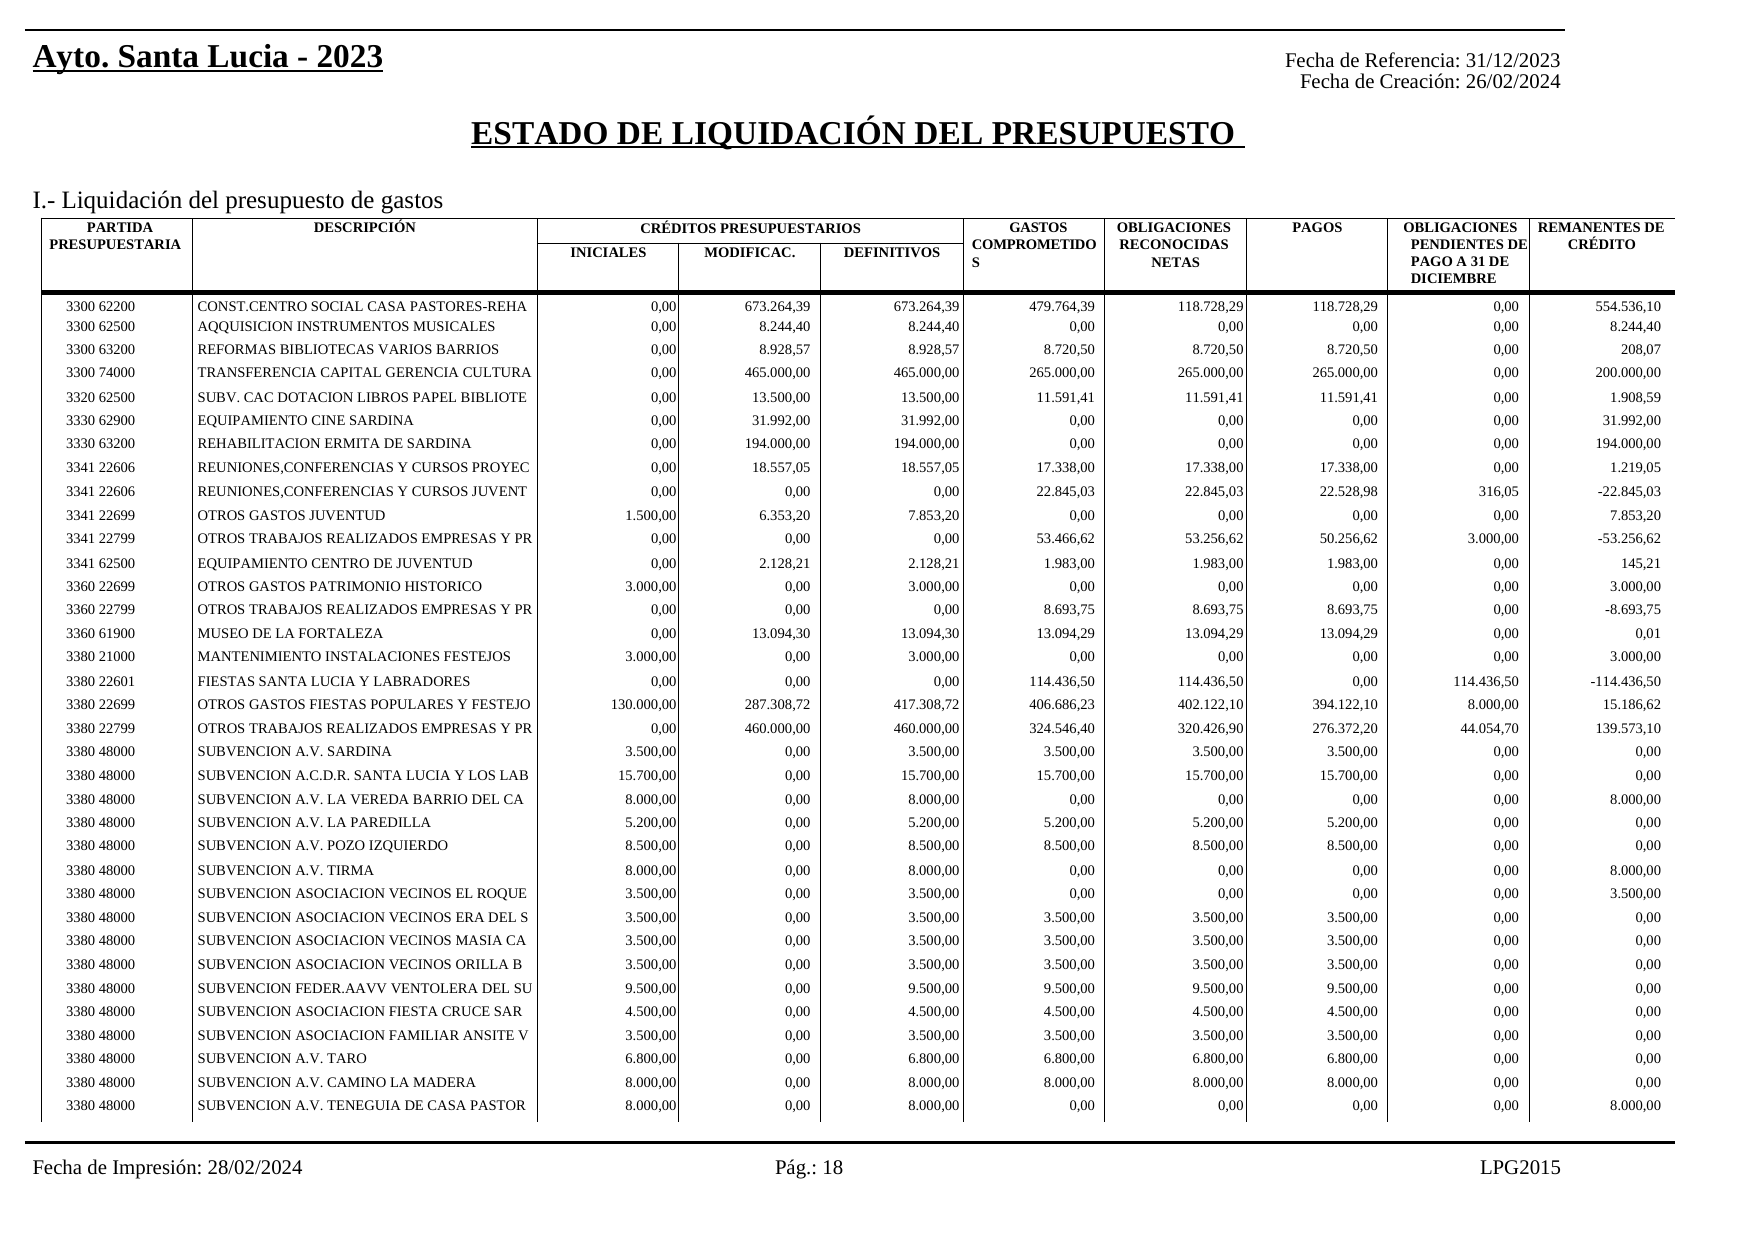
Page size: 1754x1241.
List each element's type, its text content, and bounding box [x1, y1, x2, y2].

table_cell -53.256,62 [1530, 526, 1675, 550]
table_header OBLIGACIONES PENDIENTES DE PAGO A 31 DE DICIEMBRE [1388, 219, 1529, 290]
table_cell 3.000,00 [821, 645, 963, 668]
table_cell 0,00 [1247, 645, 1387, 668]
table_cell 0,00 [1388, 314, 1529, 337]
table_cell 3380 48000 [42, 740, 192, 763]
table_cell 0,00 [538, 338, 678, 361]
table_cell MANTENIMIENTO INSTALACIONES FESTEJOS [193, 645, 537, 668]
table_cell 15.700,00 [964, 763, 1104, 787]
table_cell 8.000,00 [538, 1094, 678, 1122]
table_cell 1.983,00 [1105, 550, 1246, 574]
table_cell 2.128,21 [821, 550, 963, 574]
table_cell 3360 22699 [42, 574, 192, 597]
table_cell 8.500,00 [538, 834, 678, 857]
table_cell 53.466,62 [964, 526, 1104, 550]
table_cell 0,00 [679, 834, 820, 857]
table_cell 0,00 [1388, 503, 1529, 526]
table_cell 4.500,00 [821, 1000, 963, 1023]
table_cell 0,00 [679, 858, 820, 881]
table_cell 8.000,00 [538, 858, 678, 881]
table_cell 3.500,00 [1247, 1023, 1387, 1047]
table_cell REUNIONES,CONFERENCIAS Y CURSOS JUVENT [193, 480, 537, 503]
table_cell 3.500,00 [538, 953, 678, 976]
table_cell 0,00 [679, 1047, 820, 1071]
table_cell 0,00 [964, 858, 1104, 881]
table_cell 7.853,20 [1530, 503, 1675, 526]
table_cell 8.244,40 [821, 314, 963, 337]
table_cell 3360 22799 [42, 598, 192, 621]
table_cell SUBV. CAC DOTACION LIBROS PAPEL BIBLIOTE [193, 385, 537, 408]
table_cell OTROS TRABAJOS REALIZADOS EMPRESAS Y PR [193, 716, 537, 739]
table_cell 5.200,00 [821, 811, 963, 834]
table_cell OTROS GASTOS FIESTAS POPULARES Y FESTEJO [193, 692, 537, 716]
table_cell INICIALES [538, 244, 678, 290]
table_cell 320.426,90 [1105, 716, 1246, 739]
table_cell 0,00 [1105, 787, 1246, 811]
table_cell 3380 48000 [42, 763, 192, 787]
table_cell 9.500,00 [1247, 976, 1387, 999]
table_cell 0,00 [1388, 740, 1529, 763]
table_cell 8.000,00 [821, 1094, 963, 1122]
table_cell 3320 62500 [42, 385, 192, 408]
table_cell 13.500,00 [679, 385, 820, 408]
table_cell 0,00 [1388, 361, 1529, 385]
table_cell 0,00 [1388, 550, 1529, 574]
table_cell 3380 21000 [42, 645, 192, 668]
table_cell 3380 22601 [42, 669, 192, 692]
table_cell SUBVENCION ASOCIACION VECINOS EL ROQUE [193, 881, 537, 905]
table_cell 3.500,00 [1105, 740, 1246, 763]
table_cell 0,00 [679, 905, 820, 928]
table_cell 3380 48000 [42, 834, 192, 857]
table_cell 3380 48000 [42, 1023, 192, 1047]
table_cell 17.338,00 [964, 456, 1104, 479]
table_cell 0,00 [1530, 1047, 1675, 1071]
table_cell 0,00 [821, 480, 963, 503]
table_cell 194.000,00 [679, 432, 820, 456]
table_header PAGOS [1247, 219, 1387, 290]
table_cell 3330 62900 [42, 409, 192, 432]
table_cell 9.500,00 [1105, 976, 1246, 999]
table_cell 31.992,00 [679, 409, 820, 432]
table_cell 3.500,00 [821, 953, 963, 976]
table_cell 8.000,00 [1247, 1071, 1387, 1094]
table_cell 265.000,00 [1105, 361, 1246, 385]
table_cell 3.500,00 [538, 881, 678, 905]
table_cell 3.000,00 [538, 574, 678, 597]
table_cell SUBVENCION A.V. LA VEREDA BARRIO DEL CA [193, 787, 537, 811]
table_cell 0,00 [1388, 1094, 1529, 1122]
table_cell -114.436,50 [1530, 669, 1675, 692]
table_cell 8.720,50 [964, 338, 1104, 361]
table_cell 3341 22699 [42, 503, 192, 526]
table_cell 6.800,00 [964, 1047, 1104, 1071]
table_cell 22.528,98 [1247, 480, 1387, 503]
table_cell REUNIONES,CONFERENCIAS Y CURSOS PROYEC [193, 456, 537, 479]
table_cell 0,00 [1388, 1047, 1529, 1071]
table_cell 3300 63200 [42, 338, 192, 361]
table_cell 5.200,00 [964, 811, 1104, 834]
table_cell 15.186,62 [1530, 692, 1675, 716]
table_cell 0,00 [1388, 338, 1529, 361]
table_cell 3.500,00 [1530, 881, 1675, 905]
table_cell 6.800,00 [538, 1047, 678, 1071]
table_cell 114.436,50 [1388, 669, 1529, 692]
table_cell 0,00 [1247, 1094, 1387, 1122]
table_cell 0,00 [679, 574, 820, 597]
table_cell 0,00 [964, 574, 1104, 597]
table_cell 0,00 [964, 314, 1104, 337]
table_cell 3.500,00 [1105, 1023, 1246, 1047]
table_cell SUBVENCION A.V. TIRMA [193, 858, 537, 881]
table_cell 114.436,50 [964, 669, 1104, 692]
table_cell FIESTAS SANTA LUCIA Y LABRADORES [193, 669, 537, 692]
table_cell 31.992,00 [1530, 409, 1675, 432]
table_cell 0,00 [1388, 953, 1529, 976]
table_cell 3.500,00 [1247, 905, 1387, 928]
table_cell 0,00 [538, 598, 678, 621]
table_cell 130.000,00 [538, 692, 678, 716]
table_cell 8.000,00 [1530, 858, 1675, 881]
table_cell 0,00 [1530, 1000, 1675, 1023]
table_cell SUBVENCION A.C.D.R. SANTA LUCIA Y LOS LAB [193, 763, 537, 787]
table_cell 0,00 [1388, 295, 1529, 314]
table_cell 15.700,00 [1247, 763, 1387, 787]
table_cell 0,00 [1388, 574, 1529, 597]
table_cell 3380 48000 [42, 1047, 192, 1071]
table_cell 0,00 [1530, 905, 1675, 928]
table_cell 0,00 [1105, 314, 1246, 337]
table_cell 3380 48000 [42, 811, 192, 834]
table_cell 8.693,75 [1247, 598, 1387, 621]
table_cell 8.928,57 [679, 338, 820, 361]
table_cell 3380 48000 [42, 1071, 192, 1094]
table_cell 0,00 [1388, 432, 1529, 456]
table_cell 22.845,03 [1105, 480, 1246, 503]
table_cell 53.256,62 [1105, 526, 1246, 550]
table_cell 394.122,10 [1247, 692, 1387, 716]
table_cell 15.700,00 [1105, 763, 1246, 787]
table_cell EQUIPAMIENTO CENTRO DE JUVENTUD [193, 550, 537, 574]
table_cell 0,00 [538, 456, 678, 479]
table_cell 0,00 [679, 881, 820, 905]
table_cell 0,00 [679, 811, 820, 834]
table_header CRÉDITOS PRESUPUESTARIOS [538, 219, 963, 242]
table_cell 145,21 [1530, 550, 1675, 574]
table_cell 316,05 [1388, 480, 1529, 503]
table_cell 8.000,00 [1530, 787, 1675, 811]
table_cell 0,00 [679, 669, 820, 692]
table_cell 0,00 [538, 669, 678, 692]
table_cell SUBVENCION A.V. LA PAREDILLA [193, 811, 537, 834]
table_cell 0,00 [964, 787, 1104, 811]
table_cell 3300 62500 [42, 314, 192, 337]
table_cell 0,00 [538, 480, 678, 503]
table_cell AQQUISICION INSTRUMENTOS MUSICALES [193, 314, 537, 337]
table_cell 8.720,50 [1105, 338, 1246, 361]
table_cell 3.000,00 [1530, 645, 1675, 668]
table_cell 0,00 [679, 1000, 820, 1023]
table_cell 0,00 [1247, 314, 1387, 337]
table_cell 114.436,50 [1105, 669, 1246, 692]
table_cell 44.054,70 [1388, 716, 1529, 739]
table_cell 0,00 [1247, 858, 1387, 881]
table_cell 208,07 [1530, 338, 1675, 361]
table_cell SUBVENCION FEDER.AAVV VENTOLERA DEL SU [193, 976, 537, 999]
table_cell 0,00 [538, 526, 678, 550]
table_cell 13.094,29 [1105, 621, 1246, 645]
table_header GASTOS COMPROMETIDOS [964, 219, 1104, 290]
table_cell 465.000,00 [821, 361, 963, 385]
table_cell 0,00 [1530, 976, 1675, 999]
table_cell 3300 62200 [42, 295, 192, 314]
table_cell SUBVENCION A.V. TENEGUIA DE CASA PASTOR [193, 1094, 537, 1122]
table_cell 3341 22606 [42, 456, 192, 479]
table_cell 402.122,10 [1105, 692, 1246, 716]
table_cell 0,00 [538, 361, 678, 385]
table_cell 0,00 [1388, 385, 1529, 408]
table_cell 3.500,00 [964, 1023, 1104, 1047]
table_cell 0,00 [1388, 598, 1529, 621]
table_cell 0,00 [1247, 503, 1387, 526]
table_cell 3.500,00 [1247, 929, 1387, 952]
table_cell 0,00 [1247, 409, 1387, 432]
table_cell 3.500,00 [538, 929, 678, 952]
table_cell 0,00 [1388, 763, 1529, 787]
table_cell 0,00 [1105, 881, 1246, 905]
table_cell 3.500,00 [538, 740, 678, 763]
table_cell 15.700,00 [538, 763, 678, 787]
table_cell 460.000,00 [679, 716, 820, 739]
table_cell 0,00 [964, 881, 1104, 905]
table_cell 3.500,00 [821, 905, 963, 928]
table_cell 0,00 [679, 953, 820, 976]
table_cell -22.845,03 [1530, 480, 1675, 503]
table_cell 0,00 [1530, 740, 1675, 763]
table_cell 0,00 [1388, 456, 1529, 479]
table_cell REHABILITACION ERMITA DE SARDINA [193, 432, 537, 456]
table_cell 8.244,40 [1530, 314, 1675, 337]
table_cell 3380 22799 [42, 716, 192, 739]
table_cell 3.500,00 [1105, 953, 1246, 976]
table_cell 0,00 [964, 432, 1104, 456]
table_cell 13.094,30 [679, 621, 820, 645]
table_header REMANENTES DE CRÉDITO [1530, 219, 1675, 290]
table_cell 3.500,00 [964, 929, 1104, 952]
table_cell 8.000,00 [1388, 692, 1529, 716]
table_cell 3341 22606 [42, 480, 192, 503]
table_cell 0,00 [1247, 787, 1387, 811]
table_cell 0,00 [538, 314, 678, 337]
table_cell OTROS GASTOS PATRIMONIO HISTORICO [193, 574, 537, 597]
table_cell 8.720,50 [1247, 338, 1387, 361]
table_cell 18.557,05 [679, 456, 820, 479]
table_cell 5.200,00 [538, 811, 678, 834]
table_cell 3380 22699 [42, 692, 192, 716]
table_cell 3.500,00 [1247, 953, 1387, 976]
table_cell 8.928,57 [821, 338, 963, 361]
table_cell 6.800,00 [1247, 1047, 1387, 1071]
table_cell 417.308,72 [821, 692, 963, 716]
table_cell 0,00 [1105, 645, 1246, 668]
table_cell 0,00 [821, 669, 963, 692]
table_cell 17.338,00 [1247, 456, 1387, 479]
table_cell 118.728,29 [1247, 295, 1387, 314]
table_cell 0,00 [538, 385, 678, 408]
table_cell SUBVENCION A.V. SARDINA [193, 740, 537, 763]
table_cell 8.000,00 [538, 1071, 678, 1094]
table_cell 3.500,00 [538, 905, 678, 928]
table_cell SUBVENCION ASOCIACION VECINOS ERA DEL S [193, 905, 537, 928]
table_cell SUBVENCION A.V. CAMINO LA MADERA [193, 1071, 537, 1094]
table_cell 3.500,00 [821, 1023, 963, 1047]
table_cell 3.500,00 [964, 905, 1104, 928]
table_cell 0,00 [679, 976, 820, 999]
table_cell 200.000,00 [1530, 361, 1675, 385]
table_cell 3380 48000 [42, 787, 192, 811]
table_cell 13.094,29 [964, 621, 1104, 645]
table_cell 31.992,00 [821, 409, 963, 432]
table_cell 0,00 [1388, 881, 1529, 905]
table_cell 3380 48000 [42, 1094, 192, 1122]
table_cell 8.000,00 [1530, 1094, 1675, 1122]
table_cell 3.500,00 [821, 881, 963, 905]
table_cell 8.500,00 [964, 834, 1104, 857]
table_cell 554.536,10 [1530, 295, 1675, 314]
table_cell 0,00 [821, 526, 963, 550]
table_cell 0,00 [1388, 1023, 1529, 1047]
table_cell 0,00 [1388, 929, 1529, 952]
text Fecha de Impresión: 28/02/2024 Pág.: 18 LPG2015 [32, 1156, 1674, 1179]
table_cell 9.500,00 [821, 976, 963, 999]
table_cell 8.500,00 [1247, 834, 1387, 857]
table_cell 287.308,72 [679, 692, 820, 716]
table_cell 265.000,00 [1247, 361, 1387, 385]
table_cell 3341 22799 [42, 526, 192, 550]
table_cell 3380 48000 [42, 905, 192, 928]
table_cell 0,00 [538, 621, 678, 645]
table_header OBLIGACIONES RECONOCIDAS NETAS [1105, 219, 1246, 290]
table_cell 0,00 [679, 763, 820, 787]
table_cell 50.256,62 [1247, 526, 1387, 550]
table_cell TRANSFERENCIA CAPITAL GERENCIA CULTURA [193, 361, 537, 385]
text I.- Liquidación del presupuesto de gastos [32, 187, 1674, 214]
table_cell 3.000,00 [1388, 526, 1529, 550]
table_cell 0,00 [538, 295, 678, 314]
table_cell 324.546,40 [964, 716, 1104, 739]
table_cell CONST.CENTRO SOCIAL CASA PASTORES-REHA [193, 295, 537, 314]
table_cell SUBVENCION ASOCIACION VECINOS ORILLA B [193, 953, 537, 976]
table_cell 13.094,30 [821, 621, 963, 645]
table_cell 0,00 [679, 526, 820, 550]
table_cell 8.000,00 [821, 858, 963, 881]
table_cell 194.000,00 [821, 432, 963, 456]
table_cell 13.094,29 [1247, 621, 1387, 645]
table_cell 17.338,00 [1105, 456, 1246, 479]
table_cell 1.983,00 [1247, 550, 1387, 574]
table_cell 0,00 [1388, 976, 1529, 999]
table_cell 3.500,00 [538, 1023, 678, 1047]
table_cell 0,00 [1388, 905, 1529, 928]
table_cell 3380 48000 [42, 976, 192, 999]
table_cell 6.800,00 [1105, 1047, 1246, 1071]
table_cell 0,00 [1388, 1071, 1529, 1094]
table_cell 479.764,39 [964, 295, 1104, 314]
text Fecha de Creación: 26/02/2024 [1300, 75, 1674, 91]
table_cell 3380 48000 [42, 953, 192, 976]
table_cell 0,00 [1388, 811, 1529, 834]
table_cell MODIFICAC. [679, 244, 820, 290]
table_cell MUSEO DE LA FORTALEZA [193, 621, 537, 645]
table_cell 8.000,00 [964, 1071, 1104, 1094]
table_cell 3.500,00 [1105, 929, 1246, 952]
table_cell 0,00 [1530, 953, 1675, 976]
table_cell 8.693,75 [1105, 598, 1246, 621]
table_header DESCRIPCIÓN [193, 219, 537, 290]
table_cell 9.500,00 [538, 976, 678, 999]
table_cell OTROS GASTOS JUVENTUD [193, 503, 537, 526]
table_cell 8.500,00 [821, 834, 963, 857]
table_cell 0,00 [538, 550, 678, 574]
table_cell 4.500,00 [1105, 1000, 1246, 1023]
table_cell 3300 74000 [42, 361, 192, 385]
table_cell 0,01 [1530, 621, 1675, 645]
table_cell 11.591,41 [1105, 385, 1246, 408]
table_cell 4.500,00 [1247, 1000, 1387, 1023]
table_cell 22.845,03 [964, 480, 1104, 503]
table_cell 0,00 [1388, 1000, 1529, 1023]
table_cell 0,00 [1530, 811, 1675, 834]
table_cell 0,00 [1247, 881, 1387, 905]
table_cell 0,00 [964, 645, 1104, 668]
table_cell 8.244,40 [679, 314, 820, 337]
text ESTADO DE LIQUIDACIÓN DEL PRESUPUESTO [32, 113, 1674, 152]
table_cell 3.000,00 [538, 645, 678, 668]
table_cell 6.800,00 [821, 1047, 963, 1071]
table_cell 8.000,00 [821, 1071, 963, 1094]
table_cell 18.557,05 [821, 456, 963, 479]
table_cell 3330 63200 [42, 432, 192, 456]
table_cell SUBVENCION ASOCIACION VECINOS MASIA CA [193, 929, 537, 952]
table_cell 8.000,00 [1105, 1071, 1246, 1094]
table_cell 1.500,00 [538, 503, 678, 526]
table_cell 265.000,00 [964, 361, 1104, 385]
table_cell 13.500,00 [821, 385, 963, 408]
table_cell 0,00 [1105, 574, 1246, 597]
table_cell 3341 62500 [42, 550, 192, 574]
table_cell 3.500,00 [964, 740, 1104, 763]
table_cell 0,00 [1388, 621, 1529, 645]
table_cell 3.000,00 [1530, 574, 1675, 597]
table_cell 3.500,00 [964, 953, 1104, 976]
table_cell EQUIPAMIENTO CINE SARDINA [193, 409, 537, 432]
table_cell 0,00 [1247, 574, 1387, 597]
table_cell 8.000,00 [821, 787, 963, 811]
table_cell 3360 61900 [42, 621, 192, 645]
table_cell 0,00 [1105, 409, 1246, 432]
table_cell 6.353,20 [679, 503, 820, 526]
table_header PARTIDA PRESUPUESTARIA [42, 219, 192, 290]
table_cell 673.264,39 [679, 295, 820, 314]
table_cell 0,00 [1388, 645, 1529, 668]
table_cell 7.853,20 [821, 503, 963, 526]
table_cell 0,00 [1530, 1023, 1675, 1047]
table_cell 0,00 [1530, 929, 1675, 952]
table_cell 406.686,23 [964, 692, 1104, 716]
table_cell 0,00 [1105, 858, 1246, 881]
table_cell 0,00 [964, 409, 1104, 432]
table_cell 3380 48000 [42, 1000, 192, 1023]
table_cell 0,00 [679, 645, 820, 668]
table_cell 0,00 [538, 432, 678, 456]
table_cell 3.500,00 [821, 929, 963, 952]
table_cell -8.693,75 [1530, 598, 1675, 621]
table_cell 0,00 [679, 598, 820, 621]
table_cell 0,00 [538, 716, 678, 739]
table_cell 0,00 [679, 740, 820, 763]
table_cell 11.591,41 [964, 385, 1104, 408]
table_cell 0,00 [1388, 858, 1529, 881]
table_cell 0,00 [1388, 787, 1529, 811]
table_cell 3.500,00 [1247, 740, 1387, 763]
table_cell 276.372,20 [1247, 716, 1387, 739]
table_cell 8.500,00 [1105, 834, 1246, 857]
table_cell 0,00 [1247, 669, 1387, 692]
table_cell SUBVENCION A.V. POZO IZQUIERDO [193, 834, 537, 857]
table_cell SUBVENCION ASOCIACION FAMILIAR ANSITE V [193, 1023, 537, 1047]
table_cell 3.500,00 [1105, 905, 1246, 928]
table_cell 0,00 [964, 1094, 1104, 1122]
table_cell 5.200,00 [1105, 811, 1246, 834]
table_cell 3380 48000 [42, 858, 192, 881]
table_cell 4.500,00 [964, 1000, 1104, 1023]
table_cell REFORMAS BIBLIOTECAS VARIOS BARRIOS [193, 338, 537, 361]
table_cell 0,00 [1530, 763, 1675, 787]
table_cell 0,00 [821, 598, 963, 621]
table_cell 0,00 [1530, 1071, 1675, 1094]
table_cell OTROS TRABAJOS REALIZADOS EMPRESAS Y PR [193, 526, 537, 550]
table_cell 8.000,00 [538, 787, 678, 811]
table_cell 0,00 [1388, 834, 1529, 857]
table_cell SUBVENCION A.V. TARO [193, 1047, 537, 1071]
table_cell 5.200,00 [1247, 811, 1387, 834]
table_cell 0,00 [679, 787, 820, 811]
table_cell 3.000,00 [821, 574, 963, 597]
table_cell 9.500,00 [964, 976, 1104, 999]
table_cell 0,00 [1105, 432, 1246, 456]
table_cell 15.700,00 [821, 763, 963, 787]
table_cell 139.573,10 [1530, 716, 1675, 739]
text Ayto. Santa Lucia - 2023 Fecha de Referencia: 31/12/2023 [32, 39, 1674, 75]
table_cell 1.983,00 [964, 550, 1104, 574]
table_cell 0,00 [1105, 503, 1246, 526]
table_cell 0,00 [964, 503, 1104, 526]
table_cell 194.000,00 [1530, 432, 1675, 456]
table_cell 0,00 [679, 1094, 820, 1122]
table_cell 1.219,05 [1530, 456, 1675, 479]
table_cell 0,00 [1530, 834, 1675, 857]
table_cell 0,00 [1247, 432, 1387, 456]
table_cell 4.500,00 [538, 1000, 678, 1023]
table_cell 0,00 [1105, 1094, 1246, 1122]
table_cell DEFINITIVOS [821, 244, 963, 290]
table_cell 673.264,39 [821, 295, 963, 314]
table_cell 3380 48000 [42, 881, 192, 905]
table_cell SUBVENCION ASOCIACION FIESTA CRUCE SAR [193, 1000, 537, 1023]
table_cell 0,00 [679, 929, 820, 952]
table_cell 118.728,29 [1105, 295, 1246, 314]
table_cell 1.908,59 [1530, 385, 1675, 408]
table_cell 3380 48000 [42, 929, 192, 952]
table_cell 0,00 [1388, 409, 1529, 432]
table_cell 11.591,41 [1247, 385, 1387, 408]
table_cell 2.128,21 [679, 550, 820, 574]
table_cell 460.000,00 [821, 716, 963, 739]
table_cell 0,00 [679, 480, 820, 503]
table_cell 3.500,00 [821, 740, 963, 763]
table_cell 8.693,75 [964, 598, 1104, 621]
table_cell 465.000,00 [679, 361, 820, 385]
table_cell 0,00 [679, 1023, 820, 1047]
table_cell 0,00 [679, 1071, 820, 1094]
table_cell 0,00 [538, 409, 678, 432]
table_cell OTROS TRABAJOS REALIZADOS EMPRESAS Y PR [193, 598, 537, 621]
